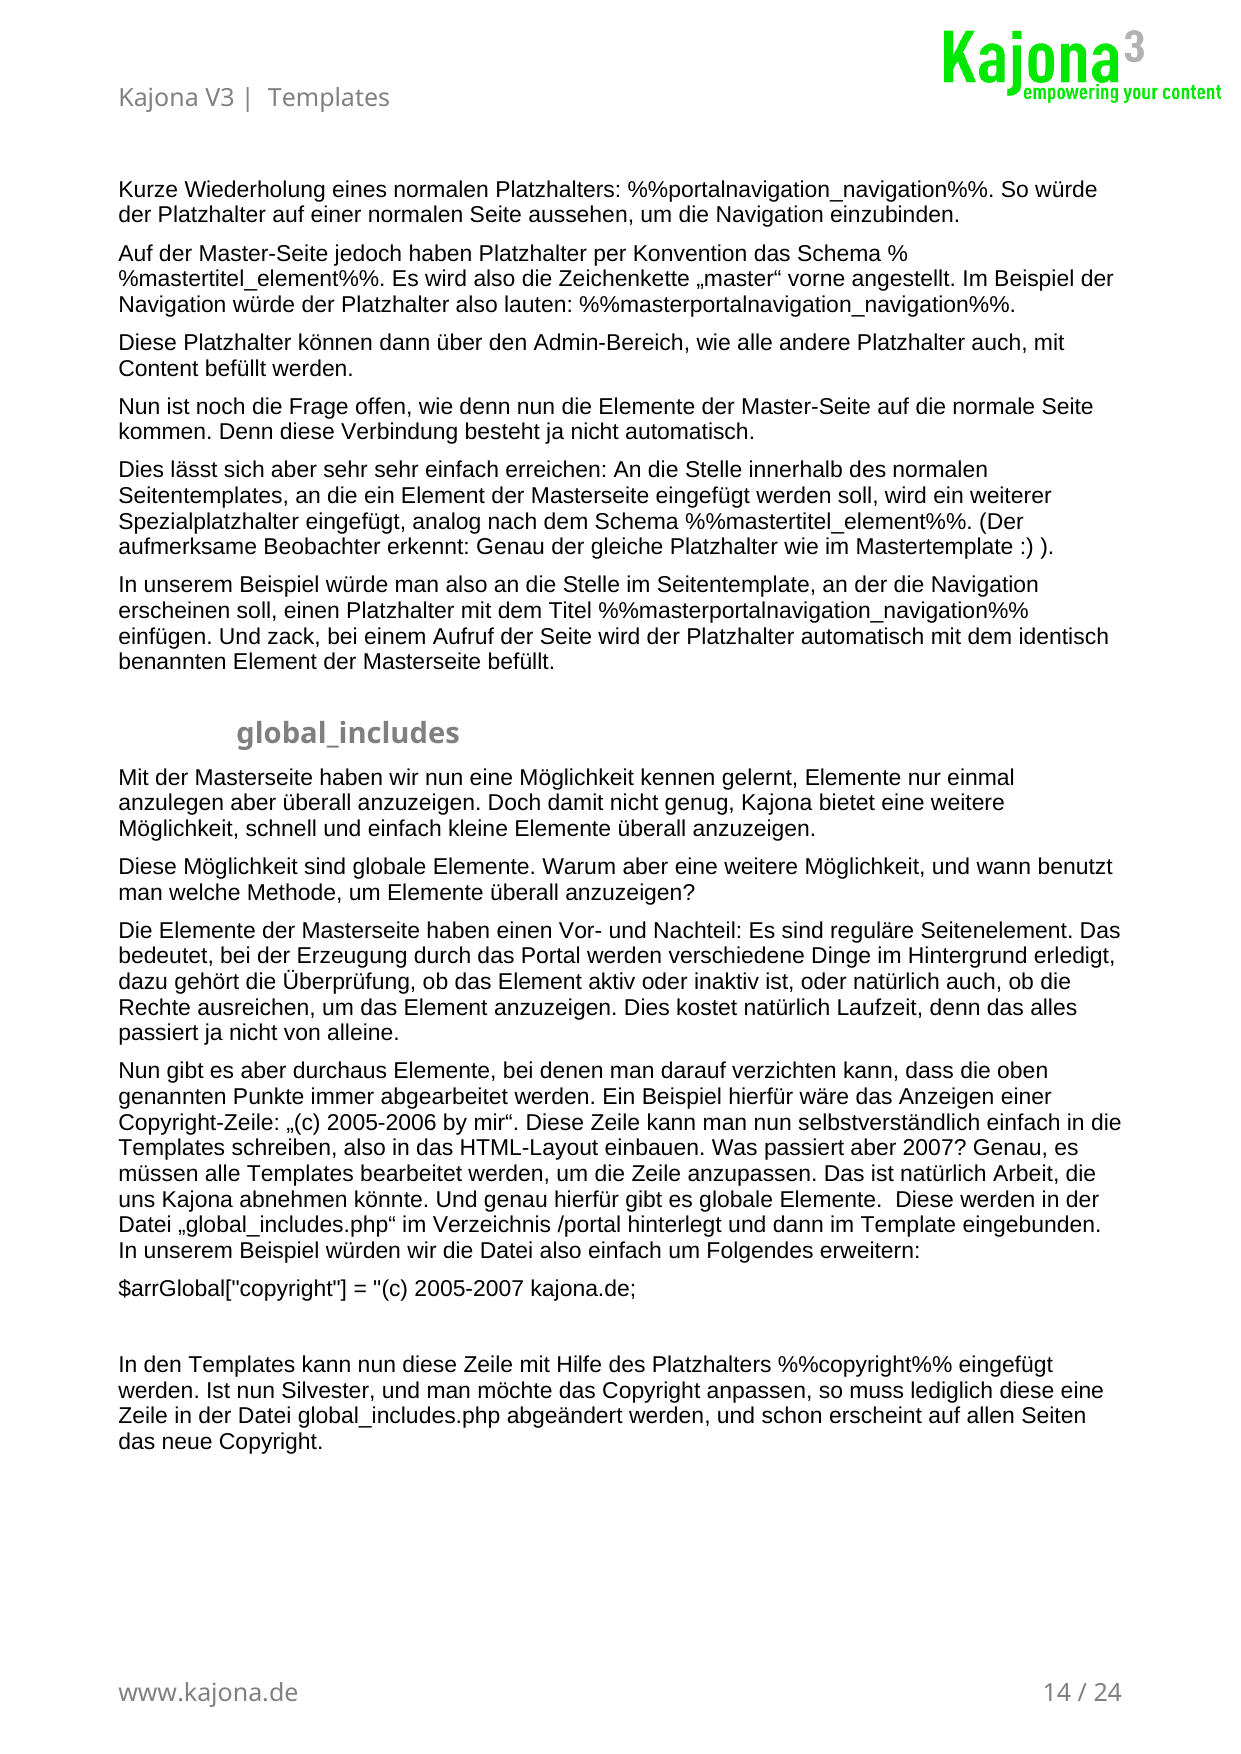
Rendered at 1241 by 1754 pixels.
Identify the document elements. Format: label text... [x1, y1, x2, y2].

text Nun ist noch die Frage offen, wie denn nun die Elemente der Master-Seite auf die normale Seite kommen. Denn diese Verbindung besteht ja nicht automatisch. [118, 393, 1122, 445]
text In den Templates kann nun diese Zeile mit Hilfe des Platzhalters %%copyright%% eingefügt werden. Ist nun Silvester, und man möchte das Copyright anpassen, so muss lediglich diese eine Zeile in der Datei global_includes.php abgeändert werden, und schon erscheint auf allen Seiten das neue Copyright. [118, 1352, 1122, 1454]
text $arrGlobal["copyright"] = "(c) 2005-2007 kajona.de; [118, 1276, 1122, 1301]
text In unserem Beispiel würde man also an die Stelle im Seitentemplate, an der die Navigation erscheinen soll, einen Platzhalter mit dem Titel %%masterportalnavigation_navigation%% einfügen. Und zack, bei einem Aufruf der Seite wird der Platzhalter automatisch mit dem identisch benannten Element der Masterseite befüllt. [118, 572, 1122, 675]
text Mit der Masterseite haben wir nun eine Möglichkeit kennen gelernt, Elemente nur einmal anzulegen aber überall anzuzeigen. Doch damit nicht genug, Kajona bietet eine weitere Möglichkeit, schnell und einfach kleine Elemente überall anzuzeigen. [118, 764, 1122, 841]
text Diese Platzhalter können dann über den Admin-Bereich, wie alle andere Platzhalter auch, mit Content befüllt werden. [118, 330, 1122, 381]
subtitle global_includes [118, 712, 1122, 752]
text Dies lässt sich aber sehr sehr einfach erreichen: An die Stelle innerhalb des normalen Seitentemplates, an die ein Element der Masterseite eingefügt werden soll, wird ein weiterer Spezialplatzhalter eingefügt, analog nach dem Schema %%mastertitel_element%%. (Der aufmerksame Beobachter erkennt: Genau der gleiche Platzhalter wie im Mastertemplate :) ). [118, 457, 1122, 560]
text Auf der Master-Seite jedoch haben Platzhalter per Konvention das Schema %%mastertitel_element%%. Es wird also die Zeichenkette „master“ vorne angestellt. Im Beispiel der Navigation würde der Platzhalter also lauten: %%masterportalnavigation_navigation%%. [118, 240, 1122, 317]
text Diese Möglichkeit sind globale Elemente. Warum aber eine weitere Möglichkeit, und wann benutzt man welche Methode, um Elemente überall anzuzeigen? [118, 854, 1122, 905]
text Nun gibt es aber durchaus Elemente, bei denen man darauf verzichten kann, dass die oben genannten Punkte immer abgearbeitet werden. Ein Beispiel hierfür wäre das Anzeigen einer Copyright-Zeile: „(c) 2005-2006 by mir“. Diese Zeile kann man nun selbstverständlich einfach in die Templates schreiben, also in das HTML-Layout einbauen. Was passiert aber 2007? Genau, es müssen alle Templates bearbeitet werden, um die Zeile anzupassen. Das ist natürlich Arbeit, die uns Kajona abnehmen könnte. Und genau hierfür gibt es globale Elemente. Diese werden in der Datei „global_includes.php“ im Verzeichnis /portal hinterlegt und dann im Template eingebunden. In unserem Beispiel würden wir die Datei also einfach um Folgendes erweitern: [118, 1058, 1122, 1263]
picture [944, 30, 1221, 103]
text Kurze Wiederholung eines normalen Platzhalters: %%portalnavigation_navigation%%. So würde der Platzhalter auf einer normalen Seite aussehen, um die Navigation einzubinden. [118, 177, 1122, 228]
text Die Elemente der Masterseite haben einen Vor- und Nachteil: Es sind reguläre Seitenelement. Das bedeutet, bei der Erzeugung durch das Portal werden verschiedene Dinge im Hintergrund erledigt, dazu gehört die Überprüfung, ob das Element aktiv oder inaktiv ist, oder natürlich auch, ob die Rechte ausreichen, um das Element anzuzeigen. Dies kostet natürlich Laufzeit, denn das alles passiert ja nicht von alleine. [118, 917, 1122, 1046]
